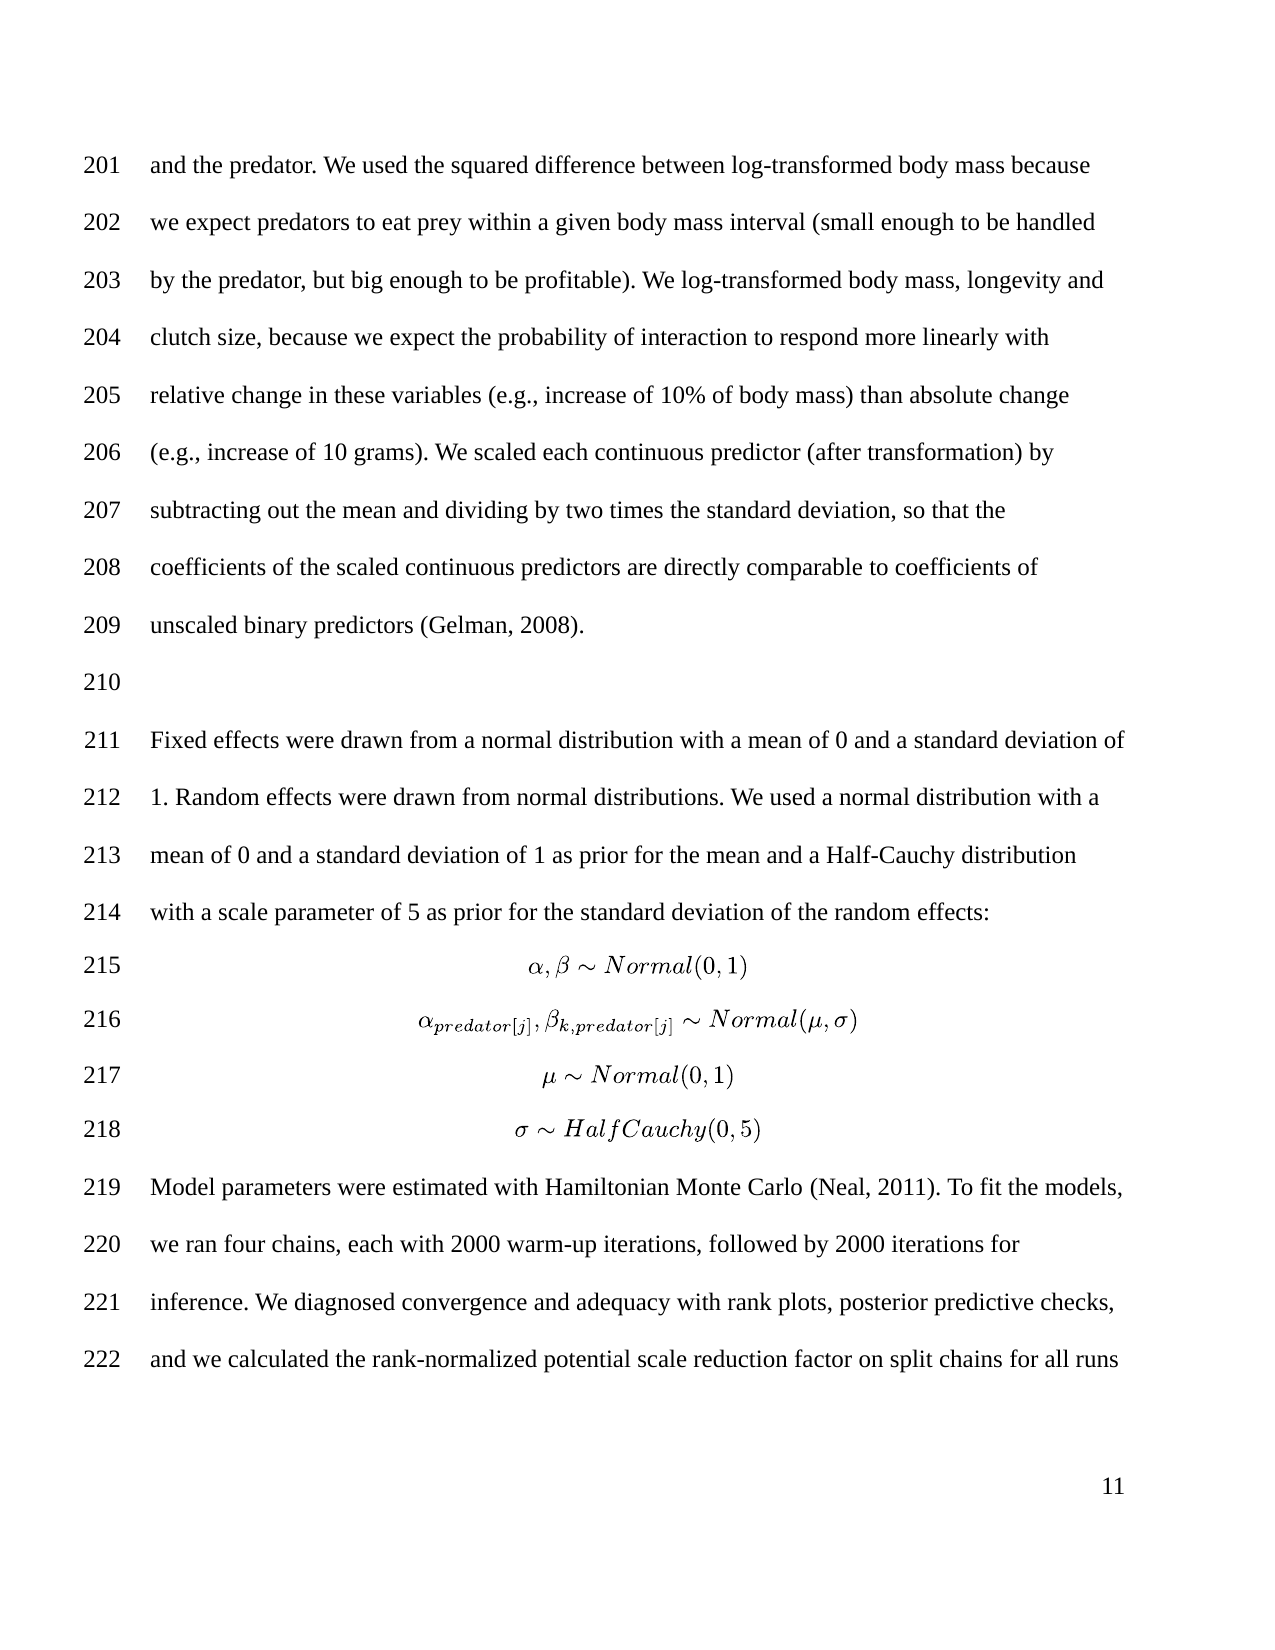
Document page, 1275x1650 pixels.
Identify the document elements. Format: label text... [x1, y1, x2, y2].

text Fixed effects were drawn from a normal distribution with a mean of 0 and a standard deviation of 1. Random effects were drawn from normal distributions. We used a normal distribution with a mean of 0 and a standard deviation of 1 as prior for the mean and a Half-Cauchy distribution with a scale parameter of 5 as prior for the standard deviation of the random effects: [150, 725, 1125, 926]
text and the predator. We used the squared difference between log-transformed body mass because we expect predators to eat prey within a given body mass interval (small enough to be handled by the predator, but big enough to be profitable). We log-transformed body mass, longevity and clutch size, because we expect the probability of interaction to respond more linearly with relative change in these variables (e.g., increase of 10% of body mass) than absolute change (e.g., increase of 10 grams). We scaled each continuous predictor (after transformation) by subtracting out the mean and dividing by two times the standard deviation, so that the coefficients of the scaled continuous predictors are directly comparable to coefficients of unscaled binary predictors (Gelman, 2008). [150, 150, 1125, 639]
text Model parameters were estimated with Hamiltonian Monte Carlo (Neal, 2011). To fit the models, we ran four chains, each with 2000 warm-up iterations, followed by 2000 iterations for inference. We diagnosed convergence and adequacy with rank plots, posterior predictive checks, and we calculated the rank-normalized potential scale reduction factor on split chains for all runs [150, 1172, 1125, 1373]
